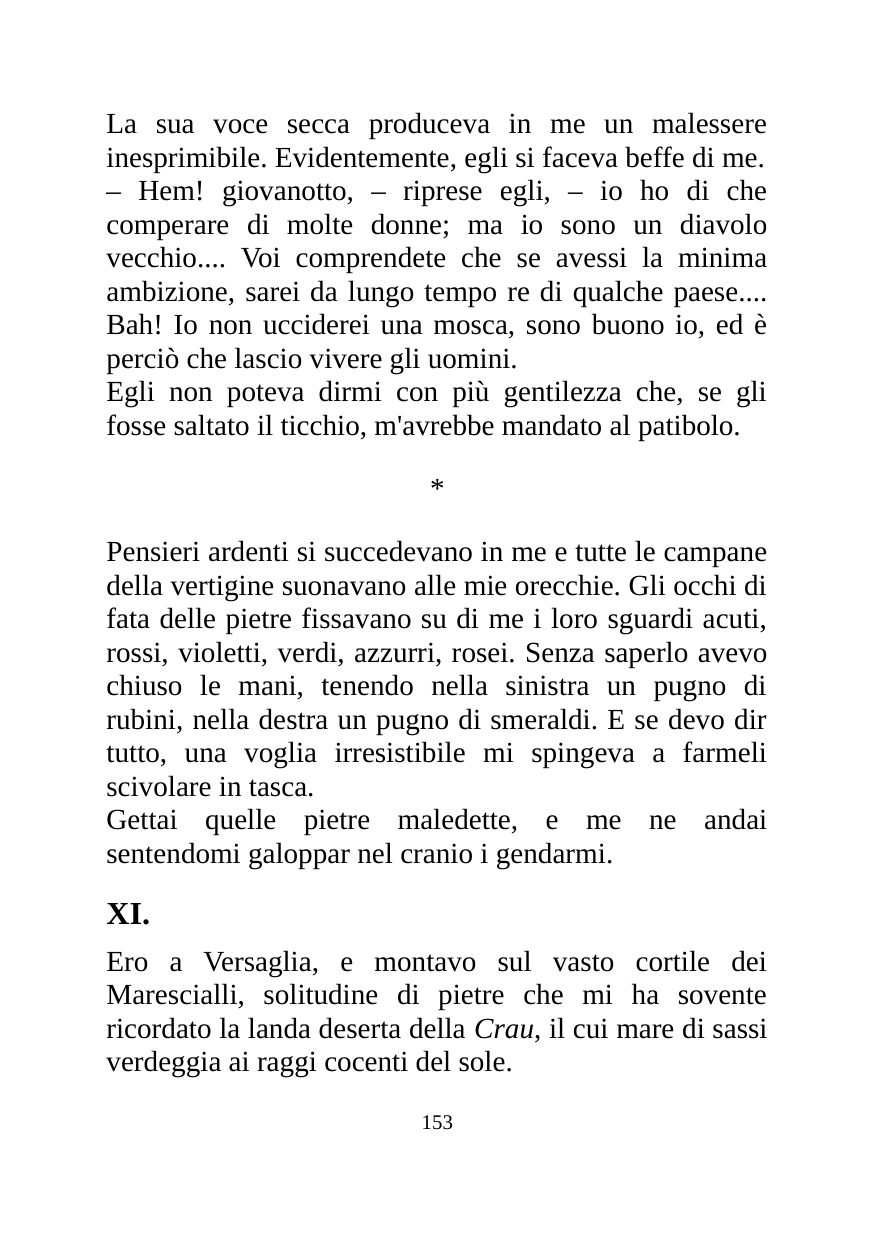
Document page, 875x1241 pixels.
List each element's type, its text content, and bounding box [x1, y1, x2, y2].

text – Hem! giovanotto, – riprese egli, – io ho di che comperare di molte donne; ma io sono un diavolo vecchio.... Voi comprendete che se avessi la minima ambizione, sarei da lungo tempo re di qualche paese.... Bah! Io non ucciderei una mosca, sono buono io, ed è perciò che lascio vivere gli uomini. [106, 173, 768, 374]
subtitle XI. [106, 894, 768, 931]
text La sua voce secca produceva in me un malessere inesprimibile. Evidentemente, egli si faceva beffe di me. [106, 106, 768, 173]
text Egli non poteva dirmi con più gentilezza che, se gli fosse saltato il ticchio, m'avrebbe mandato al patibolo. [106, 374, 768, 442]
text * [106, 471, 768, 505]
text Ero a Versaglia, e montavo sul vasto cortile dei Marescialli, solitudine di pietre che mi ha sovente ricordato la landa deserta della Crau, il cui mare di sassi verdeggia ai raggi cocenti del sole. [106, 944, 768, 1078]
text Pensieri ardenti si succedevano in me e tutte le campane della vertigine suonavano alle mie orecchie. Gli occhi di fata delle pietre fissavano su di me i loro sguardi acuti, rossi, violetti, verdi, azzurri, rosei. Senza saperlo avevo chiuso le mani, tenendo nella sinistra un pugno di rubini, nella destra un pugno di smeraldi. E se devo dir tutto, una voglia irresistibile mi spingeva a farmeli scivolare in tasca. [106, 534, 768, 802]
text Gettai quelle pietre maledette, e me ne andai sentendomi galoppar nel cranio i gendarmi. [106, 802, 768, 869]
